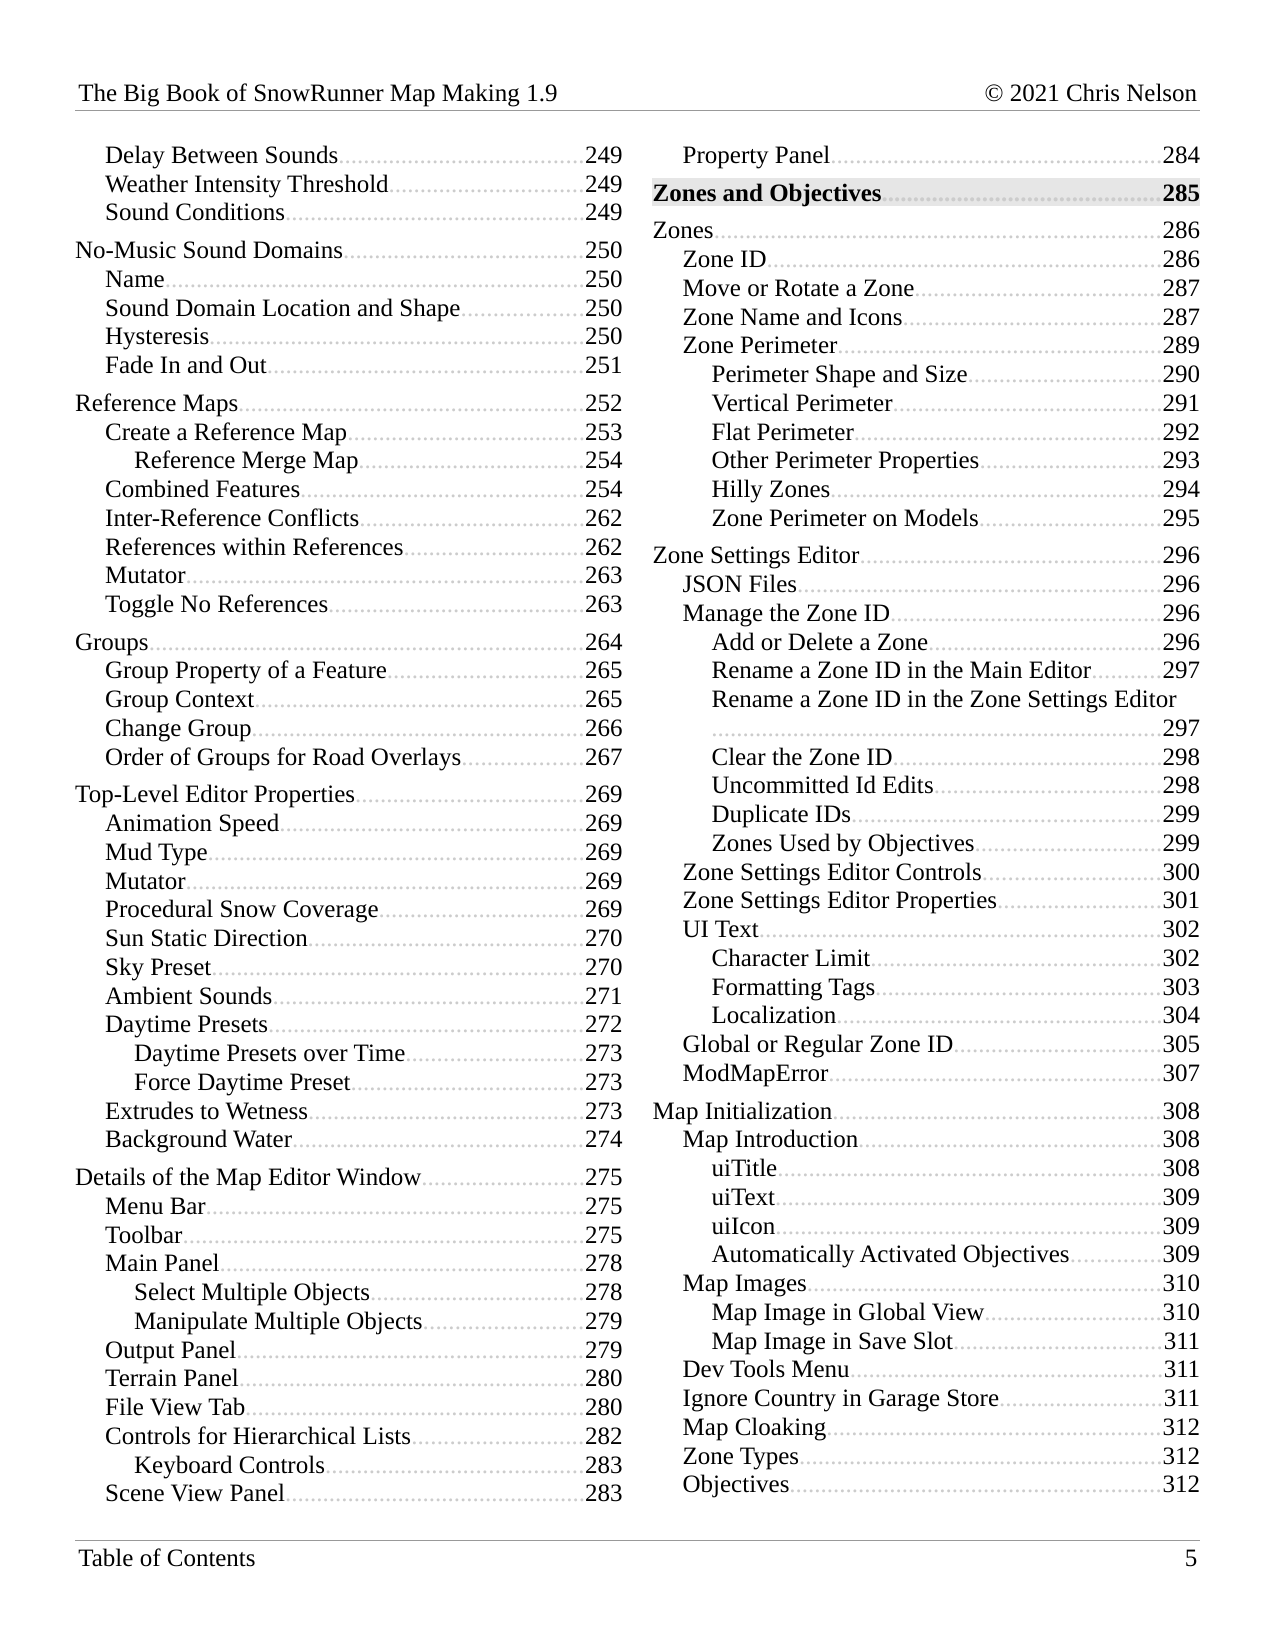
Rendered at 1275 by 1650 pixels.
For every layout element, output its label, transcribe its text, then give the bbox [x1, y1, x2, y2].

text Delay Between Sounds 249 [105, 140, 622, 169]
text Zone Settings Editor 296 [652, 541, 1200, 569]
text Map Cloaking 312 [682, 1412, 1200, 1441]
text Map Images 310 [682, 1268, 1200, 1297]
text Mutator 263 [105, 560, 622, 589]
text Zone Types 312 [682, 1441, 1200, 1469]
text Zones 286 [652, 215, 1200, 244]
text Zones Used by Objectives 299 [711, 828, 1200, 857]
text Terrain Panel 280 [105, 1363, 622, 1392]
text Map Initialization 308 [652, 1096, 1200, 1124]
text Mutator 269 [105, 866, 622, 894]
text Add or Delete a Zone 296 [711, 627, 1200, 656]
text Toolbar 275 [105, 1220, 622, 1248]
text JSON Files 296 [682, 569, 1200, 598]
text Clear the Zone ID 298 [711, 742, 1200, 771]
text Character Limit 302 [711, 943, 1200, 972]
text Zone Name and Icons 287 [682, 302, 1200, 330]
text Sun Static Direction 270 [105, 923, 622, 952]
text Property Panel 284 [682, 140, 1200, 169]
text Combined Features 254 [105, 474, 622, 503]
text References within References 262 [105, 532, 622, 560]
text Order of Groups for Road Overlays 267 [105, 742, 622, 771]
text Daytime Presets 272 [105, 1009, 622, 1038]
text Sky Preset 270 [105, 952, 622, 981]
text Groups 264 [75, 627, 622, 656]
text Group Property of a Feature 265 [105, 656, 622, 684]
text Toggle No References 263 [105, 589, 622, 618]
text Objectives 312 [682, 1469, 1200, 1498]
text Rename a Zone ID in the Zone Settings Editor 297 [711, 684, 1200, 742]
text Details of the Map Editor Window 275 [75, 1162, 622, 1191]
text Create a Reference Map 253 [105, 417, 622, 445]
text Global or Regular Zone ID 305 [682, 1029, 1200, 1058]
text Zone Perimeter on Models 295 [711, 503, 1200, 532]
text Procedural Snow Coverage 269 [105, 894, 622, 923]
text Main Panel 278 [105, 1248, 622, 1277]
text Automatically Activated Objectives 309 [711, 1239, 1200, 1268]
text Other Perimeter Properties 293 [711, 445, 1200, 474]
text Fade In and Out 251 [105, 350, 622, 379]
text Menu Bar 275 [105, 1191, 622, 1220]
text Map Introduction 308 [682, 1124, 1200, 1153]
text Reference Merge Map 254 [134, 445, 622, 474]
text Animation Speed 269 [105, 808, 622, 837]
text Dev Tools Menu 311 [682, 1354, 1200, 1383]
text Background Water 274 [105, 1124, 622, 1153]
text Weather Intensity Threshold 249 [105, 169, 622, 197]
text Map Image in Save Slot 311 [711, 1326, 1200, 1354]
text Mud Type 269 [105, 837, 622, 866]
text Reference Maps 252 [75, 388, 622, 417]
text Formatting Tags 303 [711, 972, 1200, 1001]
text Group Context 265 [105, 684, 622, 713]
text Ignore Country in Garage Store 311 [682, 1383, 1200, 1412]
text Zones and Objectives 285 [652, 178, 1200, 206]
text Change Group 266 [105, 713, 622, 742]
text Zone Settings Editor Properties 301 [682, 886, 1200, 914]
text Map Image in Global View 310 [711, 1297, 1200, 1326]
text Uncommitted Id Edits 298 [711, 771, 1200, 799]
text Manipulate Multiple Objects 279 [134, 1306, 622, 1335]
text Hysteresis 250 [105, 321, 622, 350]
text Sound Conditions 249 [105, 197, 622, 226]
text Zone ID 286 [682, 244, 1200, 273]
text Name 250 [105, 264, 622, 293]
text Controls for Hierarchical Lists 282 [105, 1421, 622, 1450]
text Select Multiple Objects 278 [134, 1277, 622, 1306]
text Move or Rotate a Zone 287 [682, 273, 1200, 302]
text Extrudes to Wetness 273 [105, 1096, 622, 1124]
text Manage the Zone ID 296 [682, 598, 1200, 627]
text UI Text 302 [682, 914, 1200, 943]
text Output Panel 279 [105, 1335, 622, 1363]
text Duplicate IDs 299 [711, 799, 1200, 828]
text Zone Perimeter 289 [682, 330, 1200, 359]
text Keyboard Controls 283 [134, 1450, 622, 1478]
text uiTitle 308 [711, 1153, 1200, 1182]
text uiText 309 [711, 1182, 1200, 1211]
text Scene View Panel 283 [105, 1478, 622, 1507]
text Force Daytime Preset 273 [134, 1067, 622, 1096]
text ModMapError 307 [682, 1058, 1200, 1087]
text Daytime Presets over Time 273 [134, 1038, 622, 1067]
text File View Tab 280 [105, 1392, 622, 1421]
text Zone Settings Editor Controls 300 [682, 857, 1200, 886]
text Hilly Zones 294 [711, 474, 1200, 503]
text Vertical Perimeter 291 [711, 388, 1200, 417]
text Localization 304 [711, 1001, 1200, 1029]
text Perimeter Shape and Size 290 [711, 359, 1200, 388]
text Sound Domain Location and Shape 250 [105, 293, 622, 321]
text Flat Perimeter 292 [711, 417, 1200, 445]
text uiIcon 309 [711, 1211, 1200, 1239]
text No-Music Sound Domains 250 [75, 235, 622, 264]
text Inter-Reference Conflicts 262 [105, 503, 622, 532]
text Ambient Sounds 271 [105, 981, 622, 1009]
text Top-Level Editor Properties 269 [75, 779, 622, 808]
text Rename a Zone ID in the Main Editor 297 [711, 656, 1200, 684]
